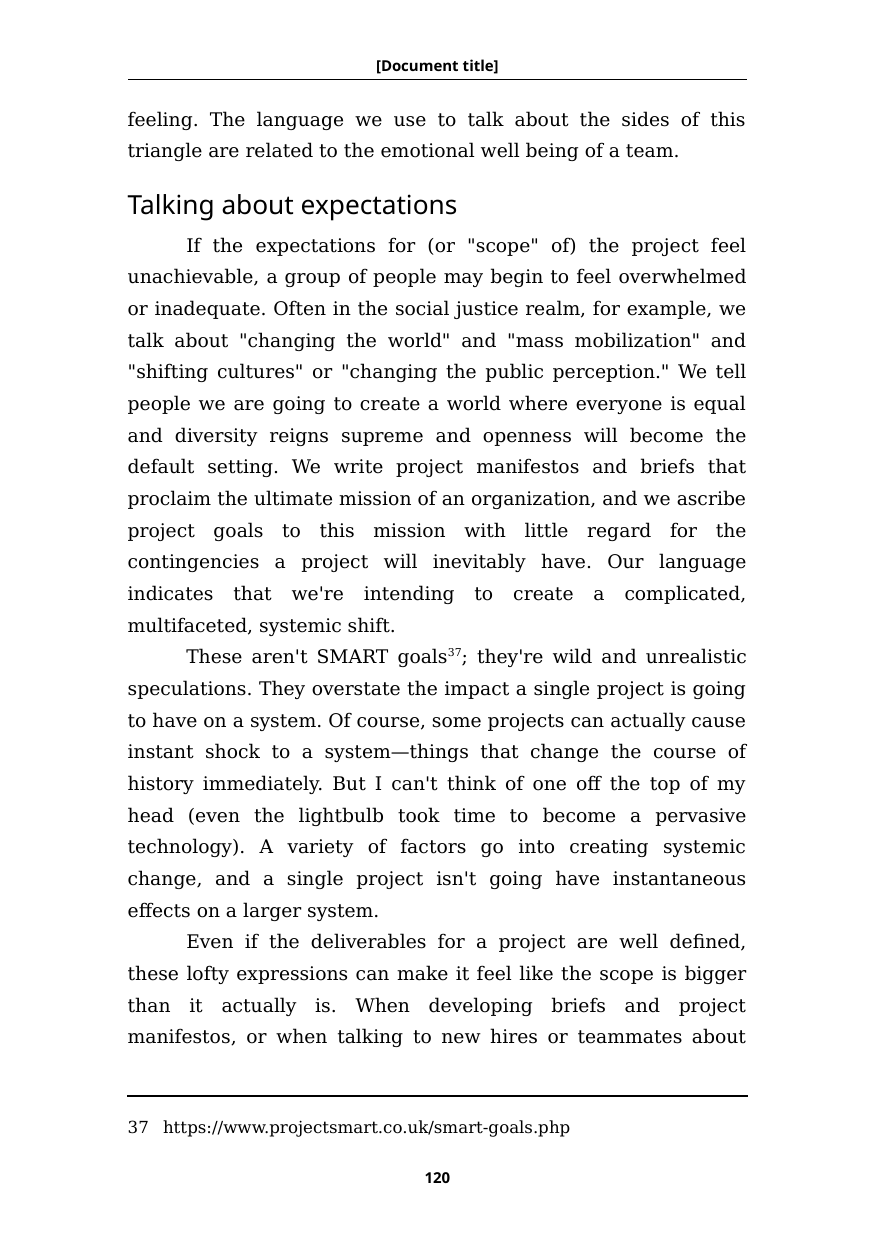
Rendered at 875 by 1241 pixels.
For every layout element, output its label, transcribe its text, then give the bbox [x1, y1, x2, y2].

text Even if the deliverables for a project are well defined, these lofty expressions can make it feel like the scope is bigger than it actually is. When developing briefs and project manifestos, or when talking to new hires or teammates about [127, 932, 747, 1048]
text feeling. The language we use to talk about the sides of this triangle are related to the emotional well being of a team. [127, 109, 747, 162]
text https://www.projectsmart.co.uk/smart-goals.php [127, 1118, 747, 1138]
text If the expectations for (or "scope" of) the project feel unachievable, a group of people may begin to feel overwhelmed or inadequate. Often in the social justice realm, for example, we talk about "changing the world" and "mass mobilization" and "shifting cultures" or "changing the public perception." We tell people we are going to create a world where everyone is equal and diversity reigns supreme and openness will become the default setting. We write project manifestos and briefs that proclaim the ultimate mission of an organization, and we ascribe project goals to this mission with little regard for the contingencies a project will inevitably have. Our language indicates that we're intending to create a complicated, multifaceted, systemic shift. [127, 235, 747, 637]
text These aren't SMART goals; they're wild and unrealistic speculations. They overstate the impact a single project is going to have on a system. Of course, some projects can actually cause instant shock to a system—things that change the course of history immediately. But I can't think of one off the top of my head (even the lightbulb took time to become a pervasive technology). A variety of factors go into creating systemic change, and a single project isn't going have instantaneous effects on a larger system. [127, 647, 747, 922]
subtitle Talking about expectations [127, 187, 747, 222]
